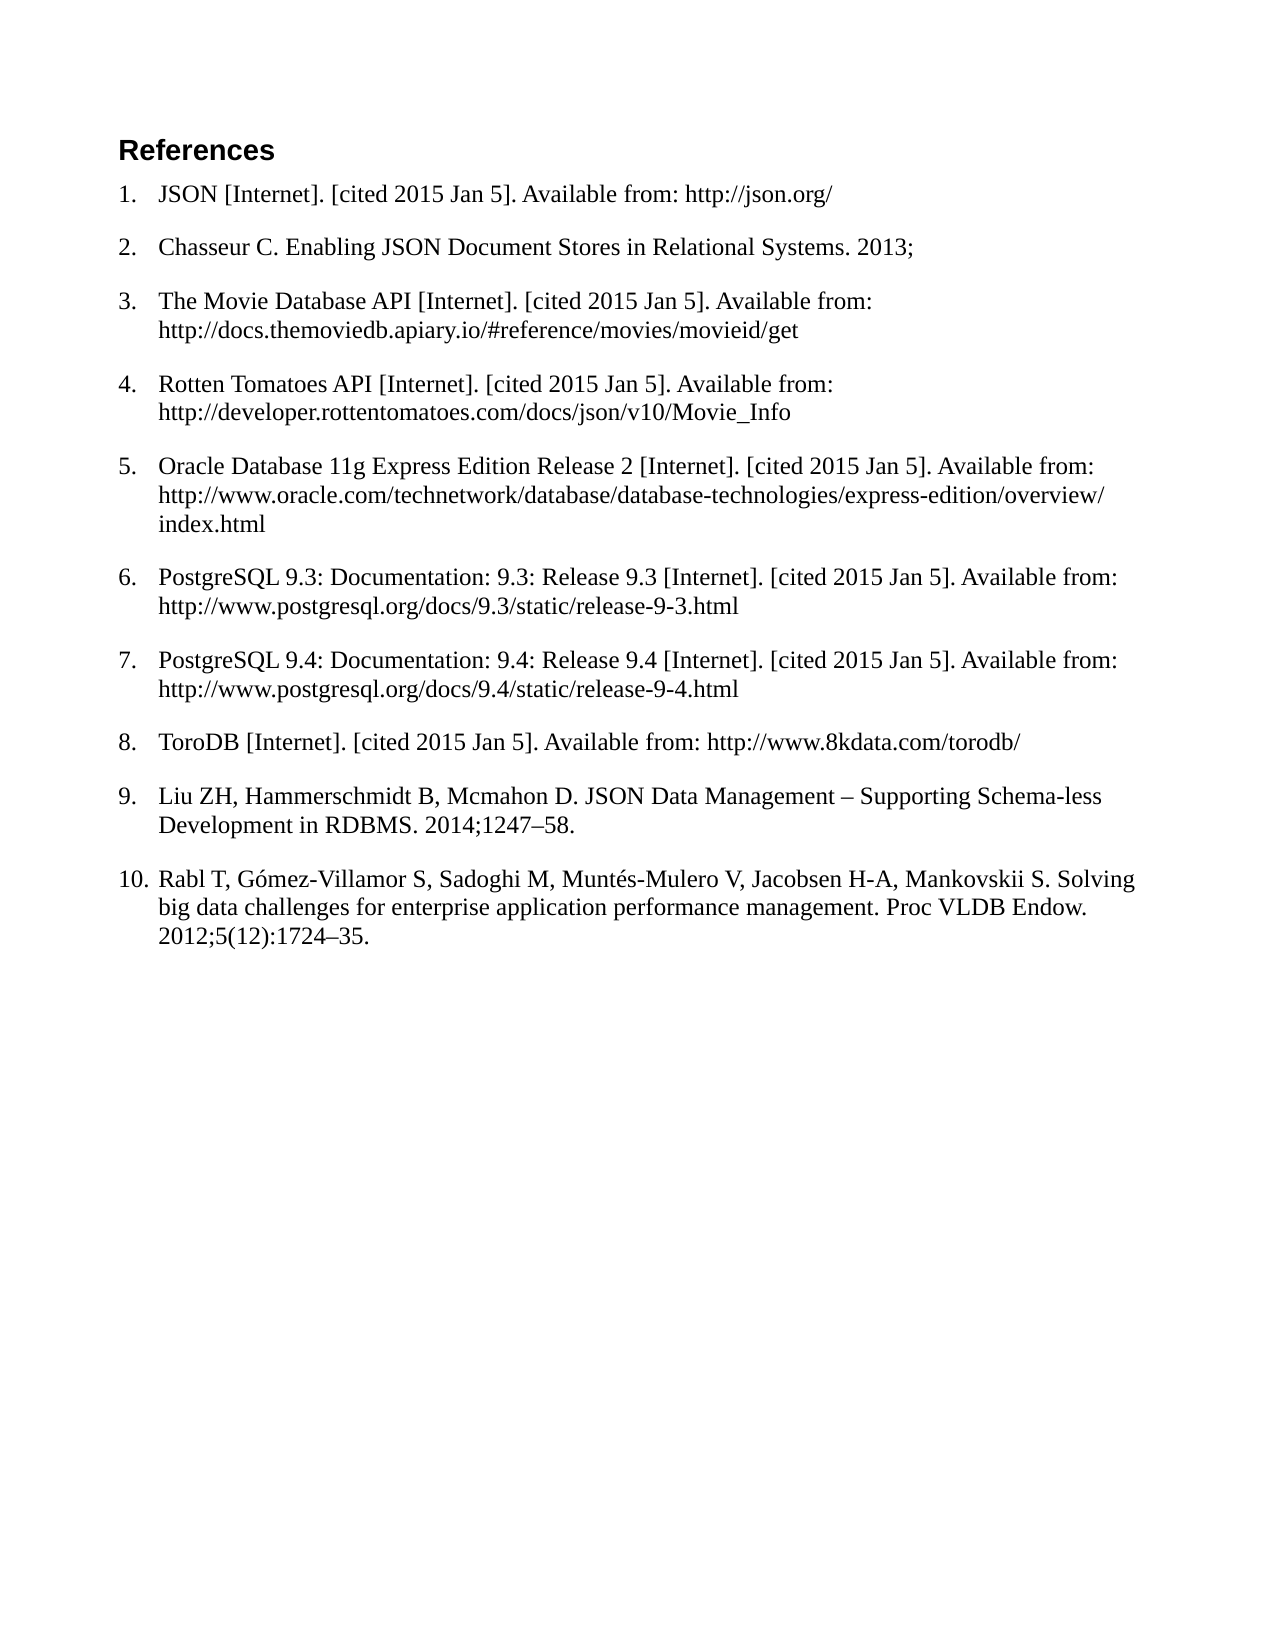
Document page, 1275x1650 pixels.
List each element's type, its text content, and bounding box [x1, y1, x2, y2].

text 10. Rabl T, Gómez-Villamor S, Sadoghi M, Muntés-Mulero V, Jacobsen H-A, Mankovskii S. Solving big data challenges for enterprise application performance management. Proc VLDB Endow. 2012;5(12):1724–35. [118, 864, 1157, 950]
subtitle References [118, 133, 1157, 166]
text 4. Rotten Tomatoes API [Internet]. [cited 2015 Jan 5]. Available from: http://developer.rottentomatoes.com/docs/json/v10/Movie_Info [118, 369, 1157, 426]
text 8. ToroDB [Internet]. [cited 2015 Jan 5]. Available from: http://www.8kdata.com/torodb/ [118, 727, 1157, 756]
text 5. Oracle Database 11g Express Edition Release 2 [Internet]. [cited 2015 Jan 5]. Available from: http://www.oracle.com/technetwork/database/database-technologies/express-edition/overview/index.html [118, 451, 1157, 537]
text 6. PostgreSQL 9.3: Documentation: 9.3: Release 9.3 [Internet]. [cited 2015 Jan 5]. Available from: http://www.postgresql.org/docs/9.3/static/release-9-3.html [118, 562, 1157, 620]
text 1. JSON [Internet]. [cited 2015 Jan 5]. Available from: http://json.org/ [118, 179, 1157, 207]
text 3. The Movie Database API [Internet]. [cited 2015 Jan 5]. Available from: http://docs.themoviedb.apiary.io/#reference/movies/movieid/get [118, 286, 1157, 344]
text 9. Liu ZH, Hammerschmidt B, Mcmahon D. JSON Data Management – Supporting Schema-less Development in RDBMS. 2014;1247–58. [118, 781, 1157, 839]
text 2. Chasseur C. Enabling JSON Document Stores in Relational Systems. 2013; [118, 232, 1157, 261]
text 7. PostgreSQL 9.4: Documentation: 9.4: Release 9.4 [Internet]. [cited 2015 Jan 5]. Available from: http://www.postgresql.org/docs/9.4/static/release-9-4.html [118, 645, 1157, 702]
